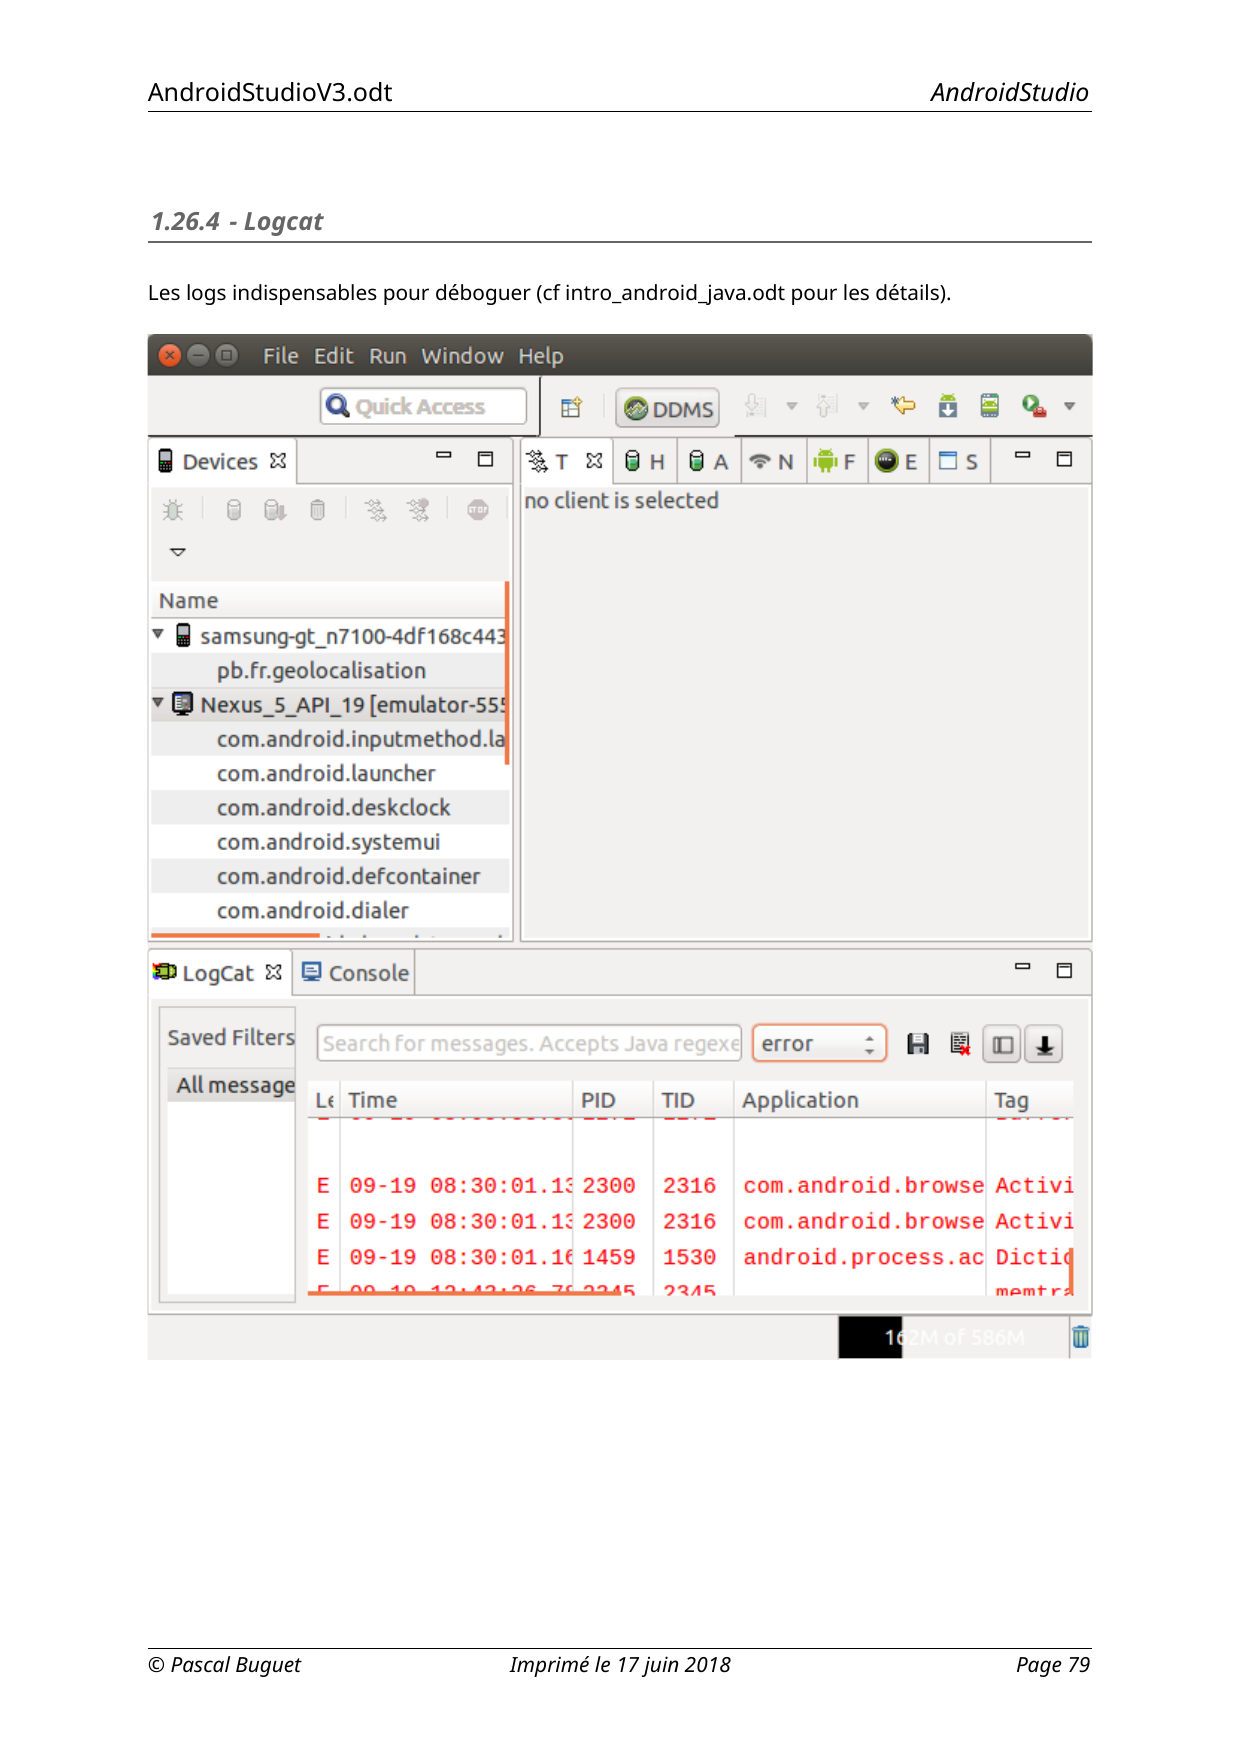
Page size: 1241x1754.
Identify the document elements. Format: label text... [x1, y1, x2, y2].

picture [147, 334, 1093, 1360]
subtitle - Logcat [148, 201, 1092, 241]
text Les logs indispensables pour déboguer (cf intro_android_java.odt pour les détails). [148, 278, 1092, 306]
